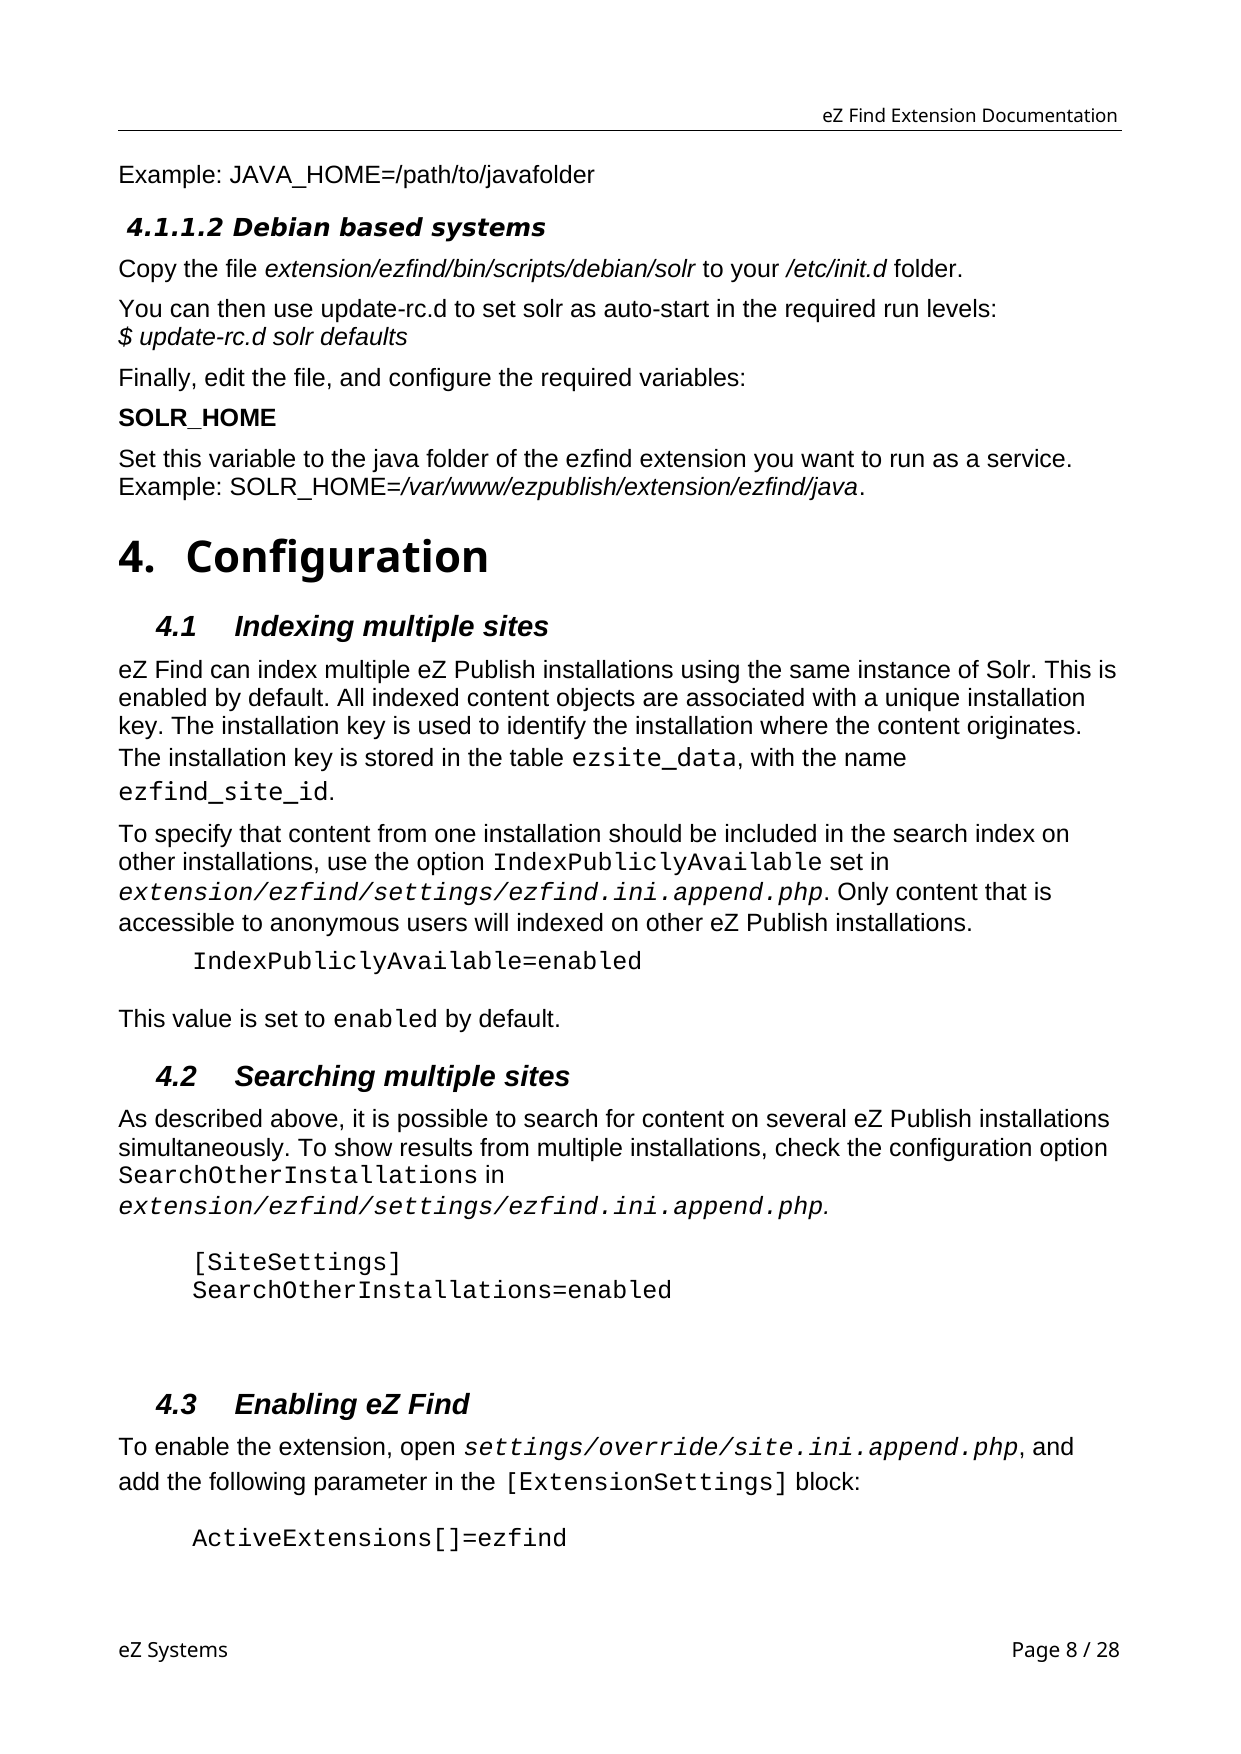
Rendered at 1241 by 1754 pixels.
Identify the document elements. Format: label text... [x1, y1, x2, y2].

text ActiveExtensions[]=ezfind [192, 1526, 1122, 1554]
subtitle Searching multiple sites [148, 1060, 1122, 1093]
text SOLR_HOME [118, 404, 1122, 432]
text Example: JAVA_HOME=/path/to/javafolder [118, 160, 1122, 188]
text Copy the file extension/ezfind/bin/scripts/debian/solr to your /etc/init.d folder. [118, 254, 1122, 283]
text This value is set to enabled by default. [118, 1005, 1122, 1035]
text You can then use update-rc.d to set solr as auto-start in the required run levels: $ update-rc.d solr defaults [118, 295, 1122, 351]
text SearchOtherInstallations=enabled [192, 1278, 1122, 1306]
text Set this variable to the java folder of the ezfind extension you want to run as a service. Example: SOLR_HOME=/var/www/ezpublish/extension/ezfind/java. [118, 445, 1122, 501]
subtitle Configuration [118, 526, 1122, 585]
text To enable the extension, open settings/override/site.ini.append.php, and add the following parameter in the [ExtensionSettings] block: [118, 1433, 1122, 1497]
text IndexPubliclyAvailable=enabled [192, 949, 1122, 977]
text To specify that content from one installation should be included in the search index on other installations, use the option IndexPubliclyAvailable set in extension/ezfind/settings/ezfind.ini.append.php. Only content that is accessible to anonymous users will indexed on other eZ Publish installations. [118, 820, 1122, 936]
text As described above, it is possible to search for content on several eZ Publish installations simultaneously. To show results from multiple installations, check the configuration option SearchOtherInstallations in extension/ezfind/settings/ezfind.ini.append.php. [118, 1105, 1122, 1222]
subtitle Indexing multiple sites [148, 610, 1122, 643]
subtitle Debian based systems [118, 213, 1122, 242]
text eZ Find can index multiple eZ Publish installations using the same instance of Solr. This is enabled by default. All indexed content objects are associated with a unique installation key. The installation key is used to identify the installation where the content originates. The installation key is stored in the table ezsite_data, with the name ezfind_site_id. [118, 655, 1122, 807]
subtitle Enabling eZ Find [148, 1388, 1122, 1421]
text [SiteSettings] [192, 1250, 1122, 1278]
text Finally, edit the file, and configure the required variables: [118, 364, 1122, 392]
